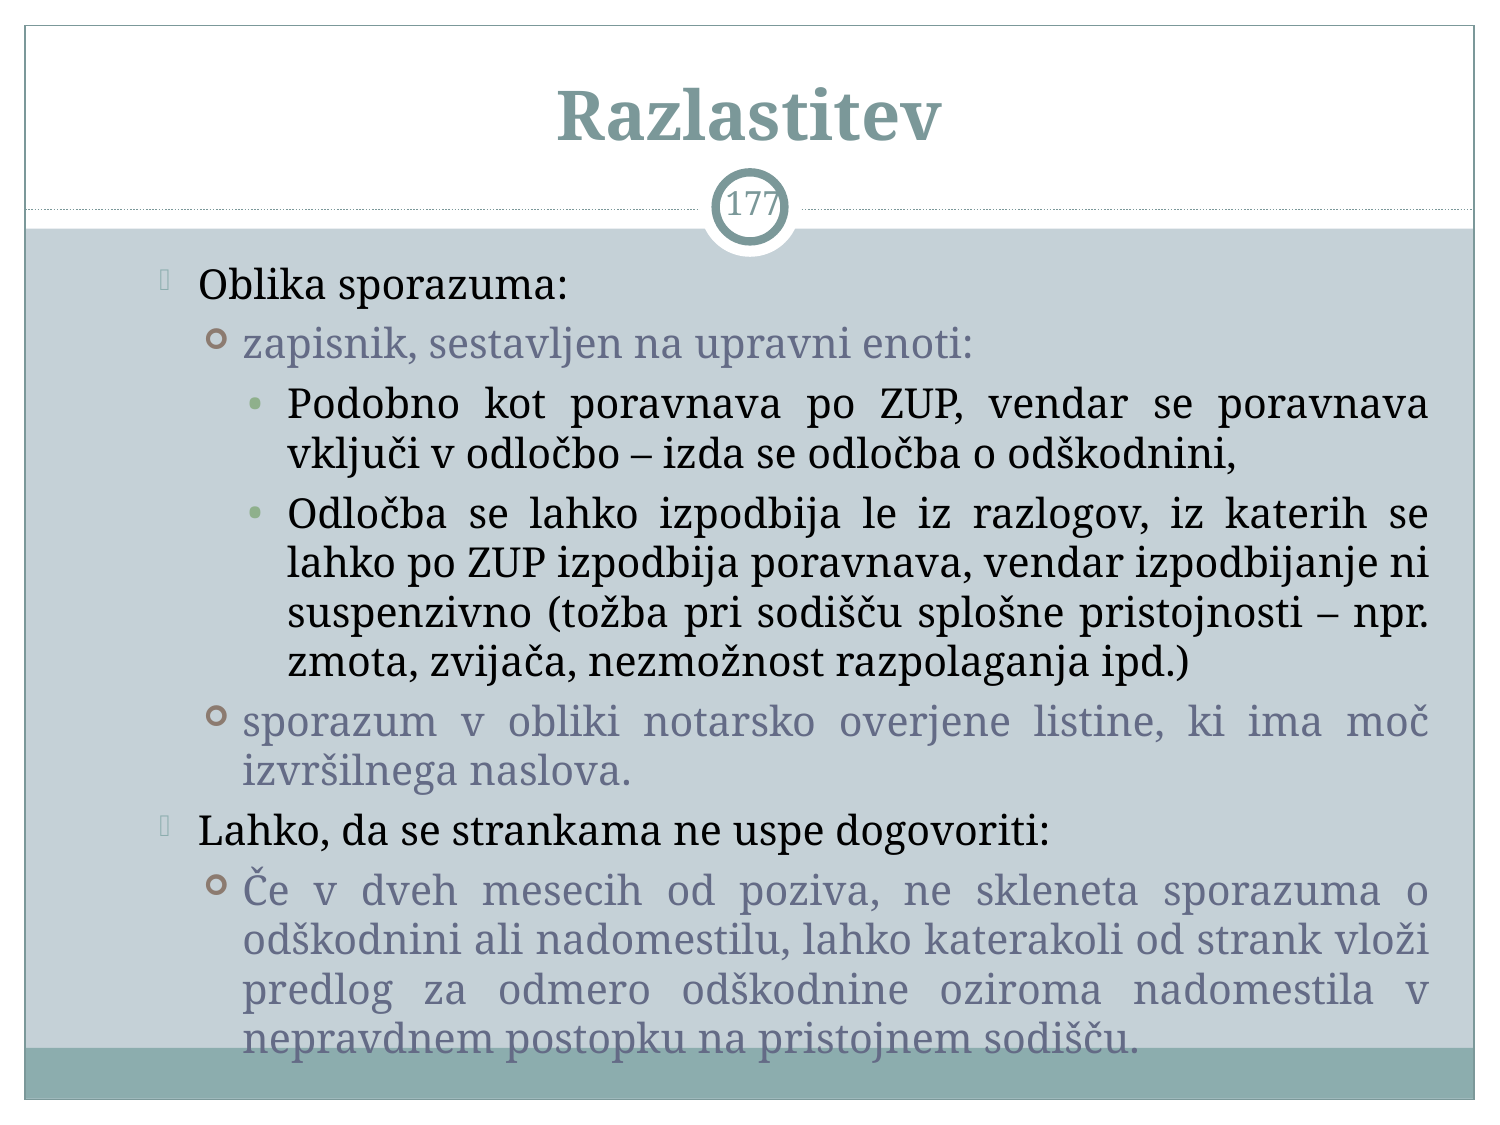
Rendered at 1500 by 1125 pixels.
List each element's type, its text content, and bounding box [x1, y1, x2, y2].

list Oblika sporazuma: zapisnik, sestavljen na upravni enoti: Podobno kot poravnava po ZUP, vendar se poravnava vključi v odločbo – izda se odločba o odškodnini, Odločba se lahko izpodbija le iz razlogov, iz katerih se lahko po ZUP izpodbija poravnava, vendar izpodbijanje ni suspenzivno (tožba pri sodišču splošne pristojnosti – npr. zmota, zvijača, nezmožnost razpolaganja ipd.) sporazum v obliki notarsko overjene listine, ki ima moč izvršilnega naslova. Lahko, da se strankama ne uspe dogovoriti: Če v dveh mesecih od poziva, ne skleneta sporazuma o odškodnini ali nadomestilu, lahko katerakoli od strank vloži predlog za odmero odškodnine oziroma nadomestila v nepravdnem postopku na pristojnem sodišču. [49, 250, 1445, 1079]
text_box [715, 168, 791, 241]
title Razlastitev [49, 37, 1450, 162]
